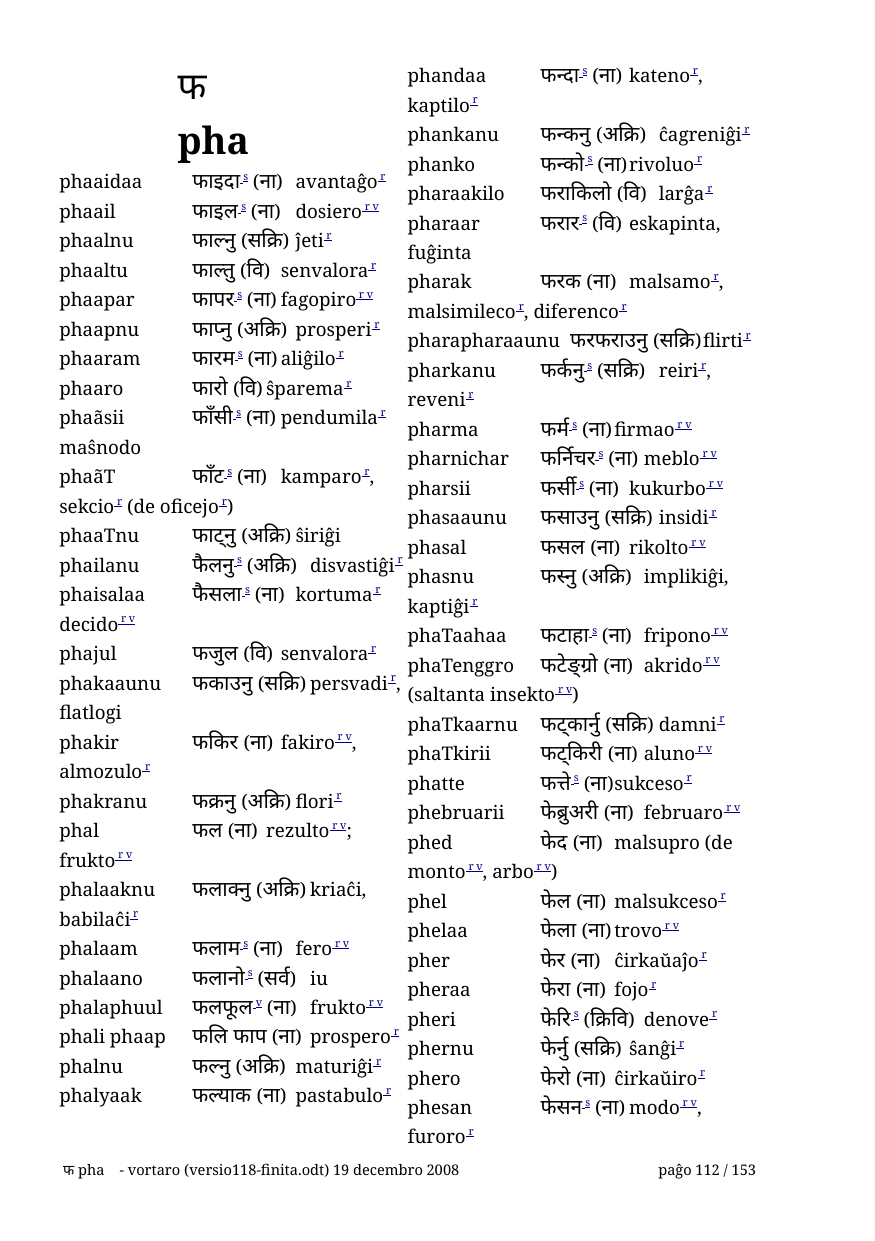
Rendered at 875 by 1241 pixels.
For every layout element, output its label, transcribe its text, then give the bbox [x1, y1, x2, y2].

text phaail फाइल s (ना) dosiero r v [59, 195, 407, 224]
text phaTkaarnu फट्कार्नु (सक्रि) damni r [407, 708, 756, 737]
text phesan फेसन s (ना) modo r v, furoro r [407, 1091, 756, 1150]
text phaapnu फाप्नु (अक्रि) prosperi r [59, 313, 407, 342]
text phaisalaa फैसला s (ना) kortuma r decido r v [59, 578, 407, 637]
text phalnu फल्नु (अक्रि) maturiĝi r [59, 1050, 407, 1079]
text phelaa फेला (ना) trovo r v [407, 914, 756, 943]
text phasaaunu फसाउनु (सक्रि) insidi r [407, 501, 756, 531]
text phaaram फारम s (ना) aliĝilo r [59, 342, 407, 372]
text pheraa फेरा (ना) fojo r [407, 973, 756, 1002]
text phailanu फैलनु s (अक्रि) disvastiĝi r [59, 549, 407, 578]
text phasal फसल (ना) rikolto r v [407, 531, 756, 560]
text pharaar फरार s (वि) eskapinta, fuĝinta [407, 206, 756, 265]
text phanko फन्को s (ना) rivoluo r [407, 147, 756, 177]
text phal फल (ना) rezulto r v; frukto r v [59, 814, 407, 873]
text phaapar फापर s (ना) fagopiro r v [59, 283, 407, 313]
text phajul फजुल (वि) senvalora r [59, 637, 407, 667]
text phaTaahaa फटाहा s (ना) fripono r v [407, 619, 756, 649]
text pheri फेरि s (क्रिवि) denove r [407, 1002, 756, 1032]
text phaalnu फाल्नु (सक्रि) ĵeti r [59, 224, 407, 254]
text phaaidaa फाइदा s (ना) avantaĝo r [59, 165, 407, 195]
text phaãsii फाँसी s (ना) pendumila r maŝnodo [59, 401, 407, 460]
text phero फेरो (ना) ĉirkaŭiro r [407, 1061, 756, 1091]
text pharma फर्म s (ना) firmao r v [407, 413, 756, 442]
text phalaano फलानो s (सर्व) iu [59, 961, 407, 991]
text phalaam फलाम s (ना) fero r v [59, 932, 407, 961]
text phel फेल (ना) malsukceso r [407, 884, 756, 914]
text phandaa फन्दा s (ना) kateno r, kaptilo r [407, 59, 756, 118]
text phaaro फारो (वि) ŝparema r [59, 372, 407, 401]
text phalaaknu फलाक्नु (अक्रि) kriaĉi, babilaĉi r [59, 873, 407, 932]
text phakir फकिर (ना) fakiro r v, almozulo r [59, 726, 407, 784]
text phebruarii फेब्रुअरी (ना) februaro r v [407, 796, 756, 826]
text pharsii फर्सी s (ना) kukurbo r v [407, 472, 756, 501]
text phasnu फस्नु (अक्रि) implikiĝi, kaptiĝi r [407, 560, 756, 619]
text pharaakilo फराकिलो (वि) larĝa r [407, 177, 756, 206]
text pharapharaaunu फरफराउनु (सक्रि) flirti r [407, 324, 756, 354]
text phed फेद (ना) malsupro (de monto r v, arbo r v) [407, 826, 756, 884]
subtitle फ pha [59, 59, 407, 165]
text phaaltu फाल्तु (वि) senvalora r [59, 254, 407, 283]
text phakaaunu फकाउनु (सक्रि) persvadi r, flatlogi [59, 667, 407, 726]
text phalyaak फल्याक (ना) pastabulo r [59, 1079, 407, 1109]
text phernu फेर्नु (सक्रि) ŝanĝi r [407, 1032, 756, 1061]
text phaãT फाँट s (ना) kamparo r, sekcio r (de oficejo r) [59, 460, 407, 519]
text phakranu फक्रनु (अक्रि) flori r [59, 784, 407, 814]
text phatte फत्ते s (ना) sukceso r [407, 767, 756, 796]
text phalaphuul फलफूल v (ना) frukto r v [59, 991, 407, 1020]
text phankanu फन्कनु (अक्रि) ĉagreniĝi r [407, 118, 756, 147]
text pharak फरक (ना) malsamo r, malsimileco r, diferenco r [407, 265, 756, 324]
text pharkanu फर्कनु s (सक्रि) reiri r, reveni r [407, 354, 756, 413]
text phali phaap फलि फाप (ना) prospero r [59, 1020, 407, 1050]
text pharnichar फर्निचर s (ना) meblo r v [407, 442, 756, 472]
text phaTkirii फट्किरी (ना) aluno r v [407, 737, 756, 767]
text phaTenggro फटेङ्ग्रो (ना) akrido r v (saltanta insekto r v) [407, 649, 756, 708]
text phaaTnu फाट्नु (अक्रि) ŝiriĝi [59, 519, 407, 549]
text pher फेर (ना) ĉirkaŭaĵo r [407, 943, 756, 973]
